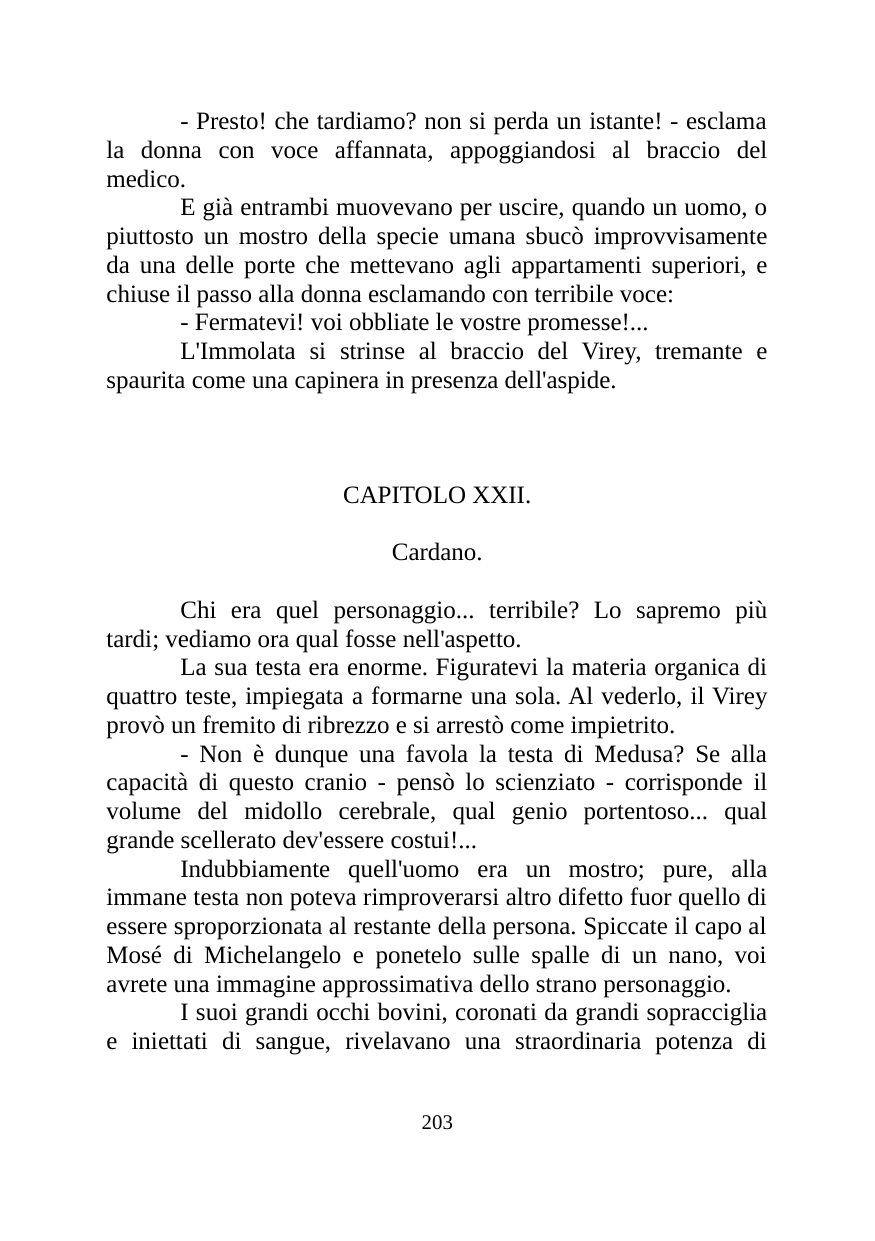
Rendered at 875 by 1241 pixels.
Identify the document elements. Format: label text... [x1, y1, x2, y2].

text CAPITOLO XXII. [106, 480, 768, 509]
text E già entrambi muovevano per uscire, quando un uomo, o piuttosto un mostro della specie umana sbucò improvvisamente da una delle porte che mettevano agli appartamenti superiori, e chiuse il passo alla donna esclamando con terribile voce: [106, 192, 768, 307]
text Cardano. [106, 537, 768, 566]
text - Presto! che tardiamo? non si perda un istante! - esclama la donna con voce affannata, appoggiandosi al braccio del medico. [106, 106, 768, 192]
text L'Immolata si strinse al braccio del Virey, tremante e spaurita come una capinera in presenza dell'aspide. [106, 336, 768, 394]
text - Non è dunque una favola la testa di Medusa? Se alla capacità di questo cranio - pensò lo scienziato - corrisponde il volume del midollo cerebrale, qual genio portentoso... qual grande scellerato dev'essere costui!... [106, 739, 768, 854]
text Chi era quel personaggio... terribile? Lo sapremo più tardi; vediamo ora qual fosse nell'aspetto. [106, 595, 768, 652]
text Indubbiamente quell'uomo era un mostro; pure, alla immane testa non poteva rimproverarsi altro difetto fuor quello di essere sproporzionata al restante della persona. Spiccate il capo al Mosé di Michelangelo e ponetelo sulle spalle di un nano, voi avrete una immagine approssimativa dello strano personaggio. [106, 854, 768, 997]
text I suoi grandi occhi bovini, coronati da grandi sopracciglia e iniettati di sangue, rivelavano una straordinaria potenza di [106, 997, 768, 1055]
text - Fermatevi! voi obbliate le vostre promesse!... [106, 307, 768, 336]
text La sua testa era enorme. Figuratevi la materia organica di quattro teste, impiegata a formarne una sola. Al vederlo, il Virey provò un fremito di ribrezzo e si arrestò come impietrito. [106, 652, 768, 739]
